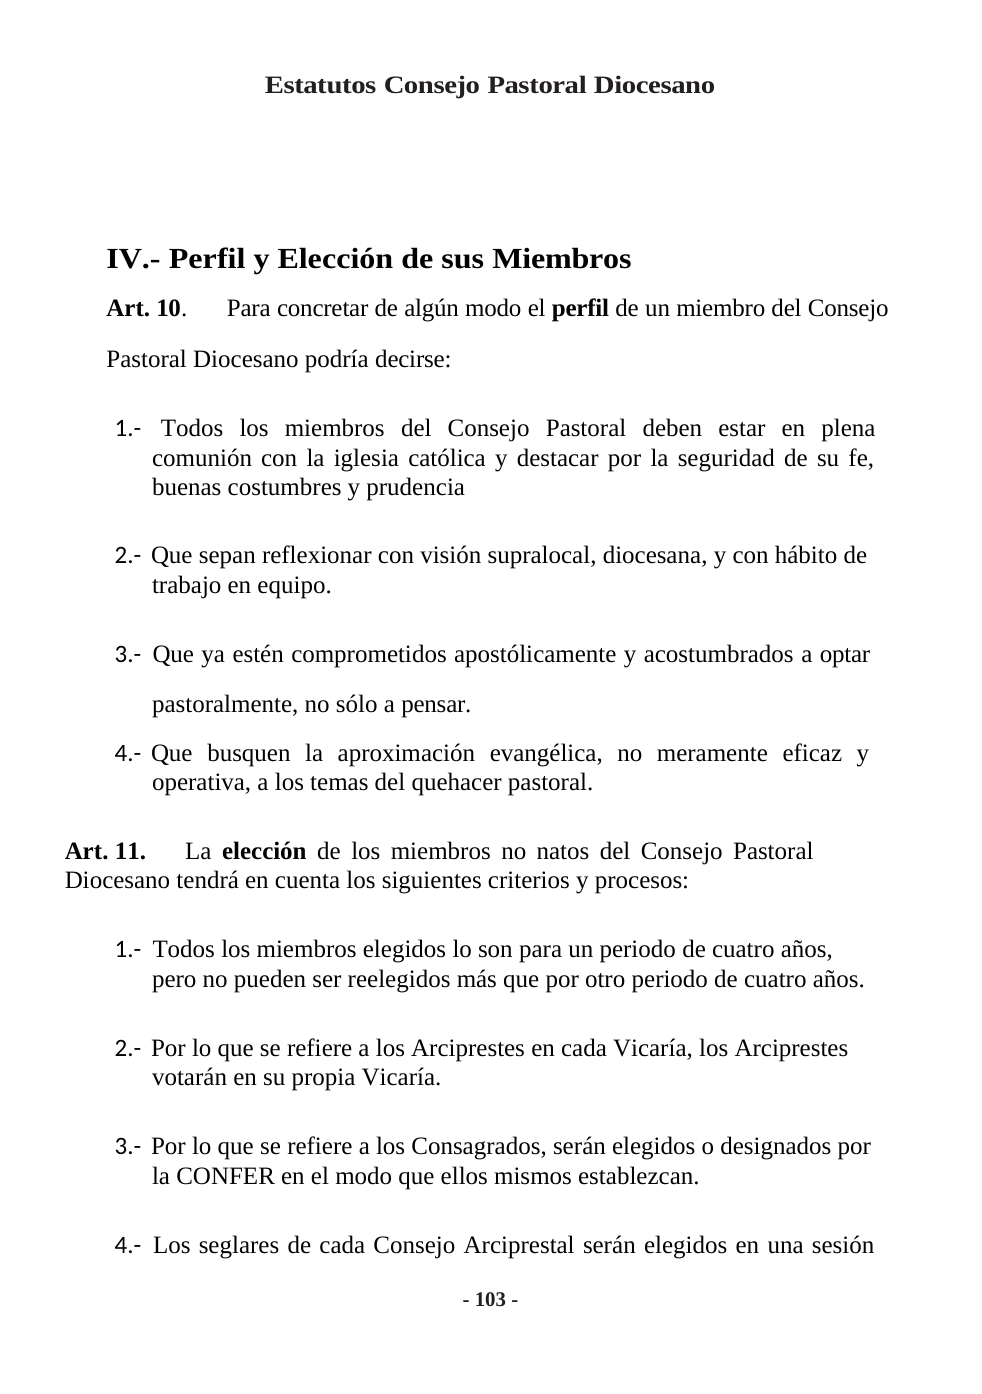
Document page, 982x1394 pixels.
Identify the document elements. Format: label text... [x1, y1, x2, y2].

text IV.- Perfil y Elección de sus Miembros [106, 242, 917, 275]
text 1.- Todos los miembros del Consejo Pastoral deben estar en plena comunión con la iglesia católica y destacar por la seguridad de su fe, buenas costumbres y prudencia [114, 412, 875, 501]
text Art. 11. La elección de los miembros no natos del Consejo Pastoral Diocesano tendrá en cuenta los siguientes criterios y procesos: [64, 836, 875, 894]
text 2.- Que sepan reflexionar con visión supralocal, diocesana, y con hábito de trabajo en equipo. [114, 539, 917, 599]
text pastoralmente, no sólo a pensar. [152, 689, 917, 718]
text Pastoral Diocesano podría decirse: [106, 344, 917, 373]
text Art. 10. Para concretar de algún modo el perfil de un miembro del Consejo [106, 293, 917, 322]
text 4.- Los seglares de cada Consejo Arciprestal serán elegidos en una sesión [114, 1229, 875, 1259]
text 1.- Todos los miembros elegidos lo son para un periodo de cuatro años, pero no pueden ser reelegidos más que por otro periodo de cuatro años. [114, 933, 876, 992]
text 4.- Que busquen la aproximación evangélica, no meramente eficaz y operativa, a los temas del quehacer pastoral. [114, 737, 917, 796]
text 2.- Por lo que se refiere a los Arciprestes en cada Vicaría, los Arciprestes votarán en su propia Vicaría. [114, 1032, 917, 1091]
text 3.- Por lo que se refiere a los Consagrados, serán elegidos o designados por la CONFER en el modo que ellos mismos establezcan. [114, 1130, 876, 1189]
text 3.- Que ya estén comprometidos apostólicamente y acostumbrados a optar [114, 638, 917, 668]
